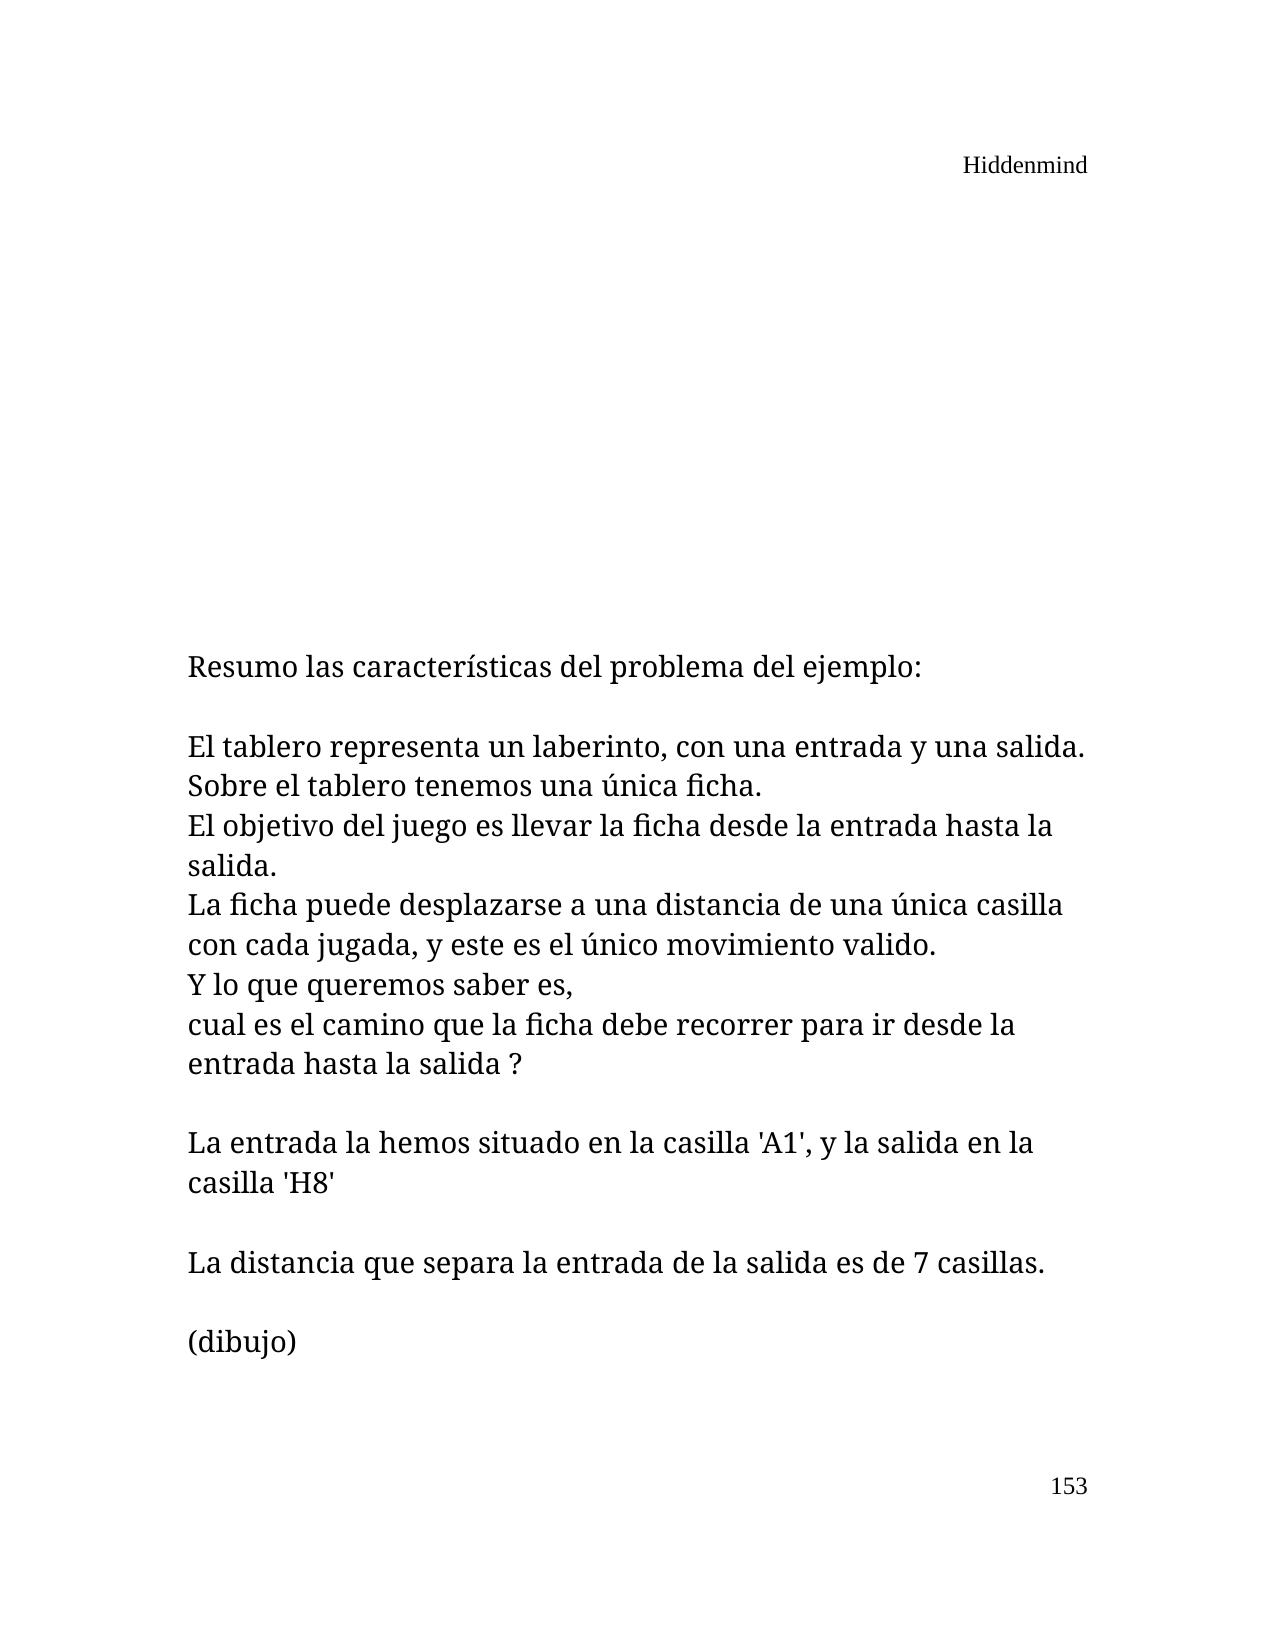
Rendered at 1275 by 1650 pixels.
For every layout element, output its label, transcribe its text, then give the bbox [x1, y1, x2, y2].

text La distancia que separa la entrada de la salida es de 7 casillas. [187, 1242, 1087, 1282]
text La entrada la hemos situado en la casilla 'A1', y la salida en la casilla 'H8' [187, 1123, 1087, 1202]
text Y lo que queremos saber es, [187, 964, 1087, 1004]
text (dibujo) [187, 1321, 1087, 1361]
text La ficha puede desplazarse a una distancia de una única casilla con cada jugada, y este es el único movimiento valido. [187, 885, 1087, 964]
text cual es el camino que la ficha debe recorrer para ir desde la entrada hasta la salida ? [187, 1004, 1087, 1083]
text El objetivo del juego es llevar la ficha desde la entrada hasta la salida. [187, 805, 1087, 885]
text El tablero representa un laberinto, con una entrada y una salida. [187, 726, 1087, 766]
text Sobre el tablero tenemos una única ficha. [187, 766, 1087, 805]
text Resumo las características del problema del ejemplo: [187, 647, 1087, 686]
